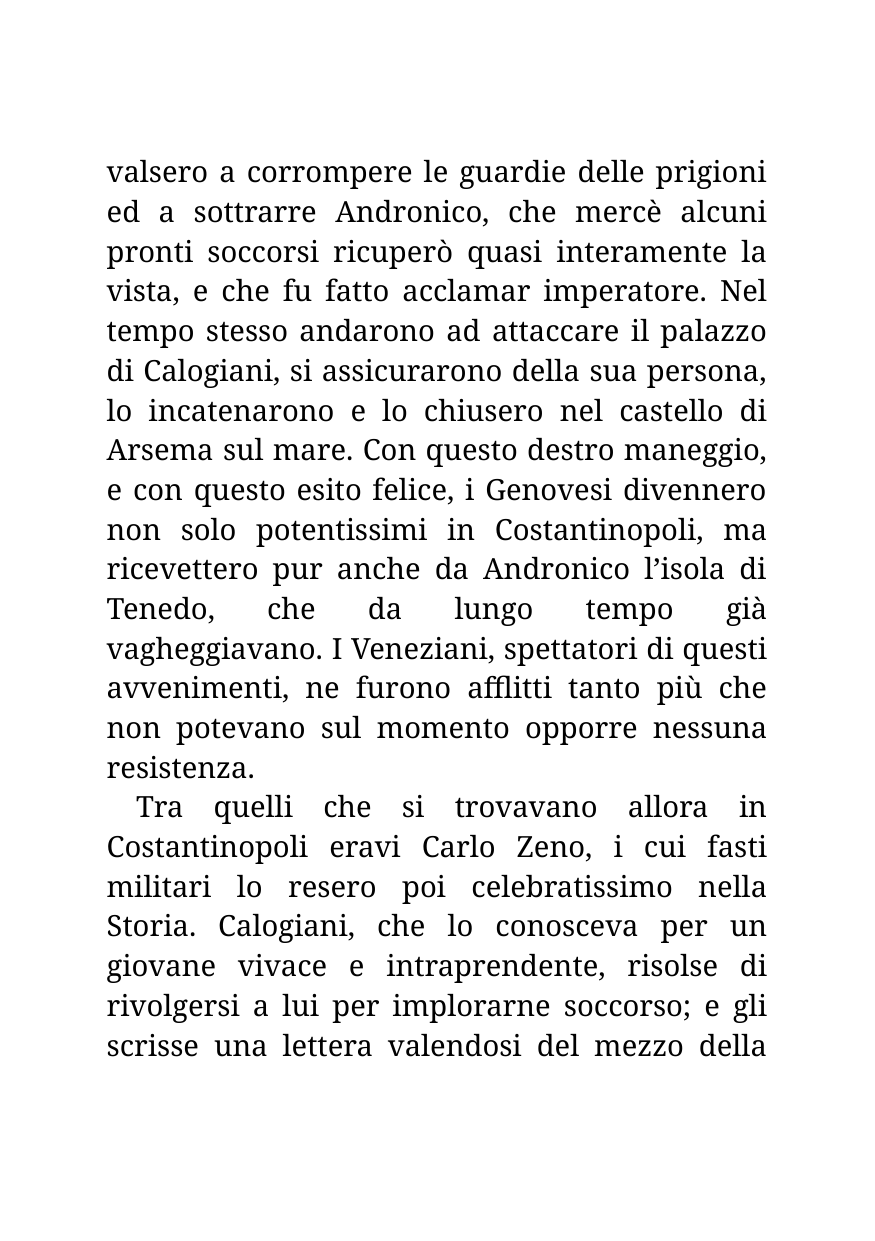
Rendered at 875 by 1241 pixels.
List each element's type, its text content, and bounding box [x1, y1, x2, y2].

text Tra quelli che si trovavano allora in Costantinopoli eravi Carlo Zeno, i cui fasti militari lo resero poi celebratissimo nella Storia. Calogiani, che lo conosceva per un giovane vivace e intraprendente, risolse di rivolgersi a lui per implorarne soccorso; e gli scrisse una lettera valendosi del mezzo della [106, 787, 768, 1064]
text valsero a corrompere le guardie delle prigioni ed a sottrarre Andronico, che mercè alcuni pronti soccorsi ricuperò quasi interamente la vista, e che fu fatto acclamar imperatore. Nel tempo stesso andarono ad attaccare il palazzo di Calogiani, si assicurarono della sua persona, lo incatenarono e lo chiusero nel castello di Arsema sul mare. Con questo destro maneggio, e con questo esito felice, i Genovesi divennero non solo potentissimi in Costantinopoli, ma ricevettero pur anche da Andronico l’isola di Tenedo, che da lungo tempo già vagheggiavano. I Veneziani, spettatori di questi avvenimenti, ne furono afflitti tanto più che non potevano sul momento opporre nessuna resistenza. [106, 152, 768, 787]
